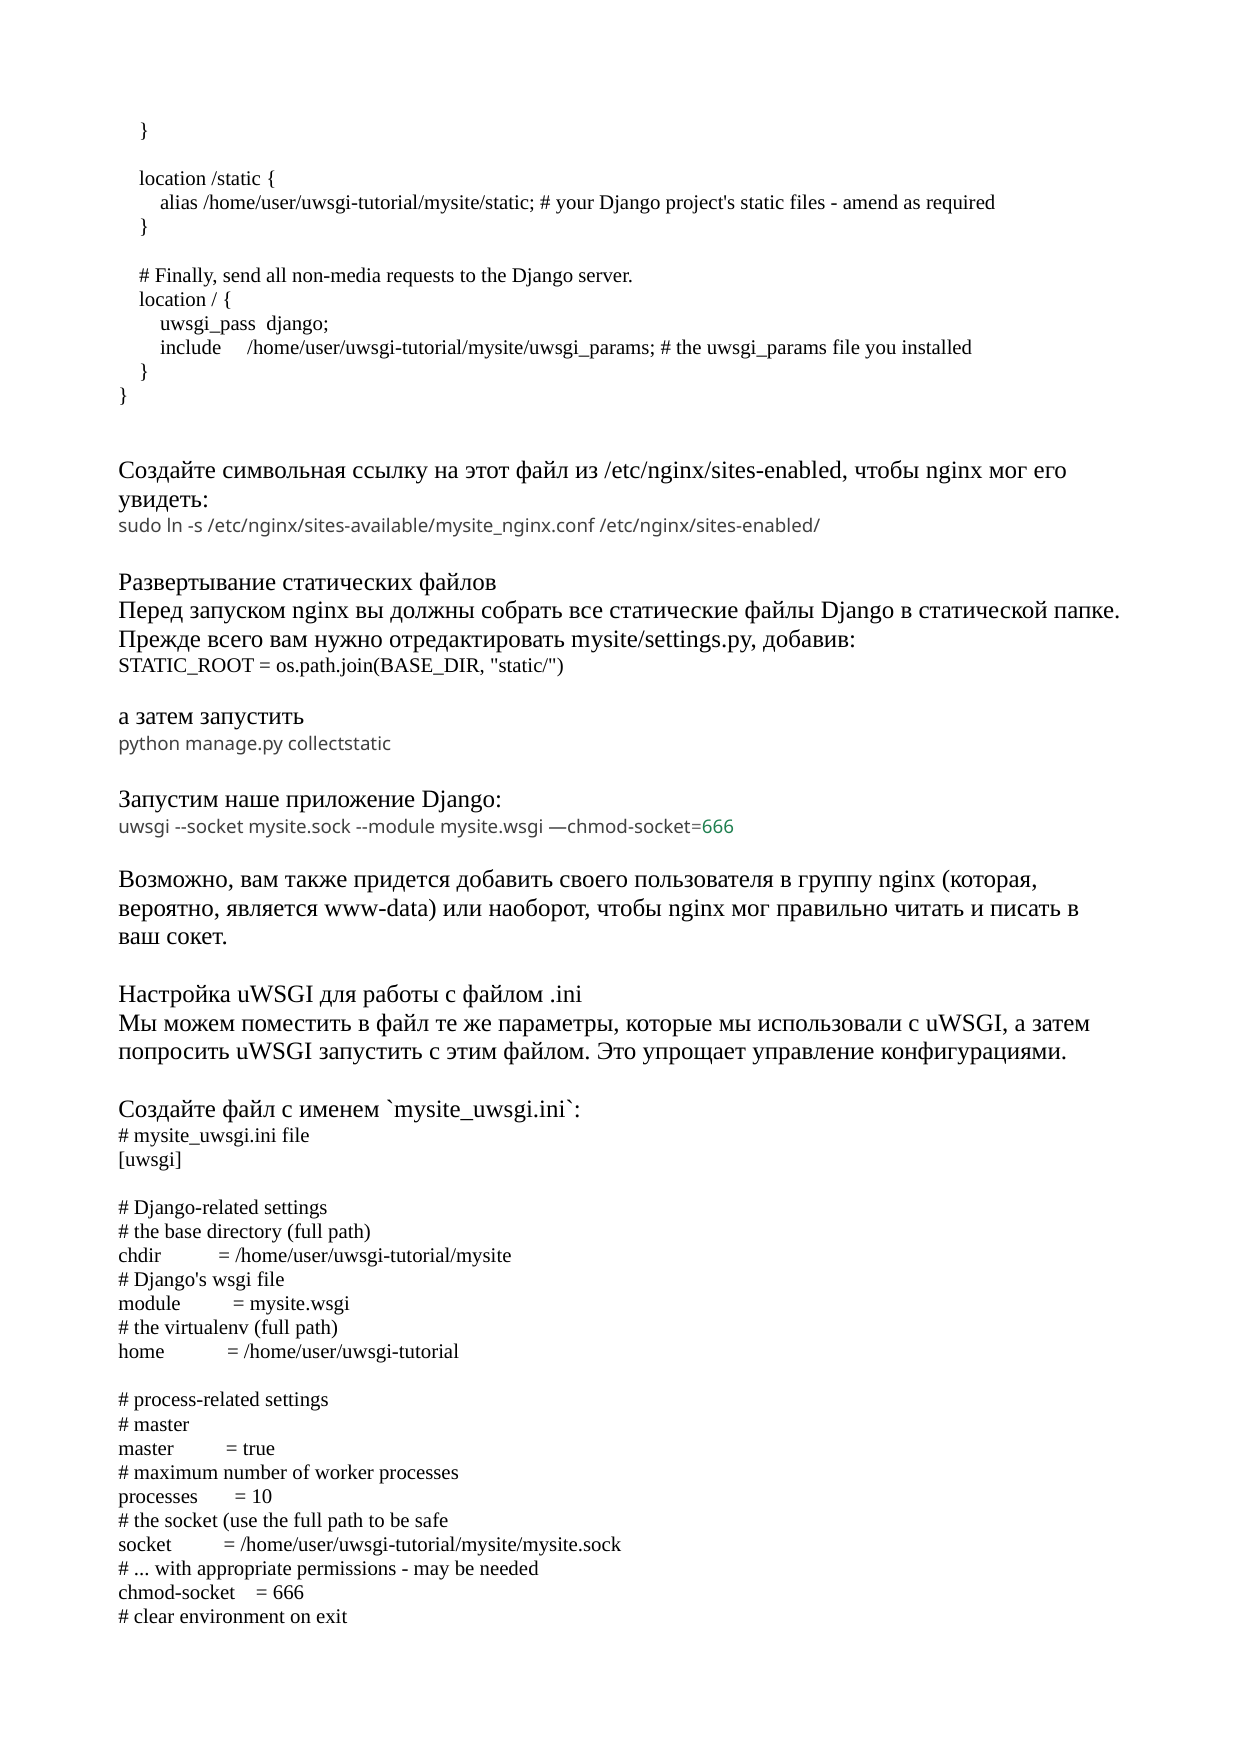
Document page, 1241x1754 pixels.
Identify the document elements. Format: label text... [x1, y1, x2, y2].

text # the virtualenv (full path) [118, 1315, 1122, 1339]
text Возможно, вам также придется добавить своего пользователя в группу nginx (которая, вероятно, является www-data) или наоборот, чтобы nginx мог правильно читать и писать в ваш сокет. [118, 864, 1122, 950]
text # Finally, send all non-media requests to the Django server. [118, 262, 1122, 287]
text # the base directory (full path) [118, 1219, 1122, 1243]
text # Django's wsgi file [118, 1267, 1122, 1291]
text а затем запустить [118, 701, 1122, 730]
text Запустим наше приложение Django: [118, 784, 1122, 813]
text Перед запуском nginx вы должны собрать все статические файлы Django в статической папке. Прежде всего вам нужно отредактировать mysite/settings.py, добавив: [118, 596, 1122, 653]
text alias /home/user/uwsgi-tutorial/mysite/static; # your Django project's static files - amend as required [118, 190, 1122, 214]
text # mysite_uwsgi.ini file [118, 1123, 1122, 1147]
text chdir = /home/user/uwsgi-tutorial/mysite [118, 1243, 1122, 1267]
text Настройка uWSGI для работы с файлом .ini [118, 979, 1122, 1008]
text chmod-socket = 666 [118, 1580, 1122, 1604]
text # ... with appropriate permissions - may be needed [118, 1556, 1122, 1580]
text module = mysite.wsgi [118, 1291, 1122, 1315]
text } [118, 118, 1122, 142]
text # clear environment on exit [118, 1604, 1122, 1628]
text # master [118, 1411, 1122, 1436]
text processes = 10 [118, 1484, 1122, 1508]
text # maximum number of worker processes [118, 1459, 1122, 1484]
text } [118, 214, 1122, 238]
text master = true [118, 1436, 1122, 1459]
text # Django-related settings [118, 1195, 1122, 1219]
text STATIC_ROOT = os.path.join(BASE_DIR, "static/") [118, 653, 1122, 677]
text # process-related settings [118, 1387, 1122, 1411]
text uwsgi --socket mysite.sock --module mysite.wsgi —chmod-socket=666 [118, 813, 1122, 838]
text Создайте файл с именем `mysite_uwsgi.ini`: [118, 1094, 1122, 1123]
text location / { [118, 287, 1122, 311]
text sudo ln -s /etc/nginx/sites-available/mysite_nginx.conf /etc/nginx/sites-enabled/ [118, 512, 1122, 538]
text uwsgi_pass django; [118, 311, 1122, 335]
text Мы можем поместить в файл те же параметры, которые мы использовали с uWSGI, а затем попросить uWSGI запустить с этим файлом. Это упрощает управление конфигурациями. [118, 1008, 1122, 1065]
text [uwsgi] [118, 1147, 1122, 1171]
text socket = /home/user/uwsgi-tutorial/mysite/mysite.sock [118, 1532, 1122, 1556]
text home = /home/user/uwsgi-tutorial [118, 1339, 1122, 1363]
text } [118, 383, 1122, 407]
text location /static { [118, 166, 1122, 190]
text include /home/user/uwsgi-tutorial/mysite/uwsgi_params; # the uwsgi_params file you installed [118, 335, 1122, 359]
text # the socket (use the full path to be safe [118, 1508, 1122, 1532]
text Создайте символьная ссылку на этот файл из /etc/nginx/sites-enabled, чтобы nginx мог его увидеть: [118, 455, 1122, 512]
text } [118, 359, 1122, 383]
text python manage.py collectstatic [118, 730, 1122, 755]
text Развертывание статических файлов [118, 567, 1122, 596]
